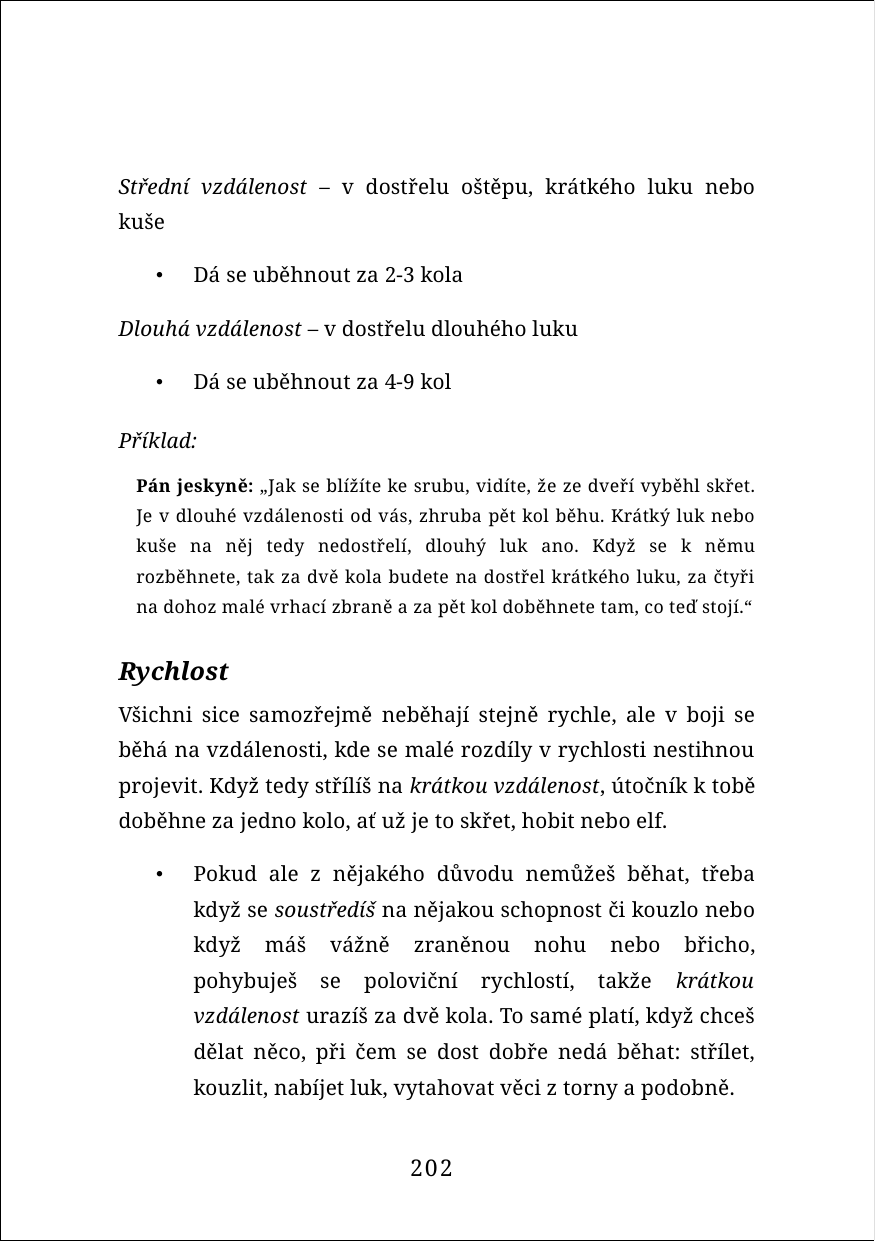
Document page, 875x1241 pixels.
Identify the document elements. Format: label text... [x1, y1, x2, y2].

text Všichni sice samozřejmě neběhají stejně rychle, ale v boji se běhá na vzdálenosti, kde se malé rozdíly v rychlosti nestihnou projevit. Když tedy střílíš na krátkou vzdálenost, útočník k tobě doběhne za jedno kolo, ať už je to skřet, hobit nebo elf. [118, 700, 756, 835]
text Dlouhá vzdálenost – v dostřelu dlouhého luku [118, 314, 756, 342]
list Pokud ale z nějakého důvodu nemůžeš běhat, třeba když se soustředíš na nějakou schopnost či kouzlo nebo když máš vážně zraněnou nohu nebo břicho, pohybuješ se poloviční rychlostí, takže krátkou vzdálenost urazíš za dvě kola. To samé platí, když chceš dělat něco, při čem se dost dobře nedá běhat: střílet, kouzlit, nabíjet luk, vytahovat věci z torny a podobně. [156, 859, 756, 1101]
text Střední vzdálenost – v dostřelu oštěpu, krátkého luku nebo kuše [118, 172, 756, 236]
subtitle Rychlost [118, 654, 756, 688]
list Dá se uběhnout za 4-9 kol [156, 367, 756, 395]
text Příklad: [118, 426, 756, 454]
text Pán jeskyně: „Jak se blížíte ke srubu, vidíte, že ze dveří vyběhl skřet. Je v dlouhé vzdálenosti od vás, zhruba pět kol běhu. Krátký luk nebo kuše na něj tedy nedostřelí, dlouhý luk ano. Když se k němu rozběhnete, tak za dvě kola budete na dostřel krátkého luku, za čtyři na dohoz malé vrhací zbraně a za pět kol doběhnete tam, co teď stojí.“ [136, 473, 756, 618]
list Dá se uběhnout za 2-3 kola [156, 261, 756, 289]
